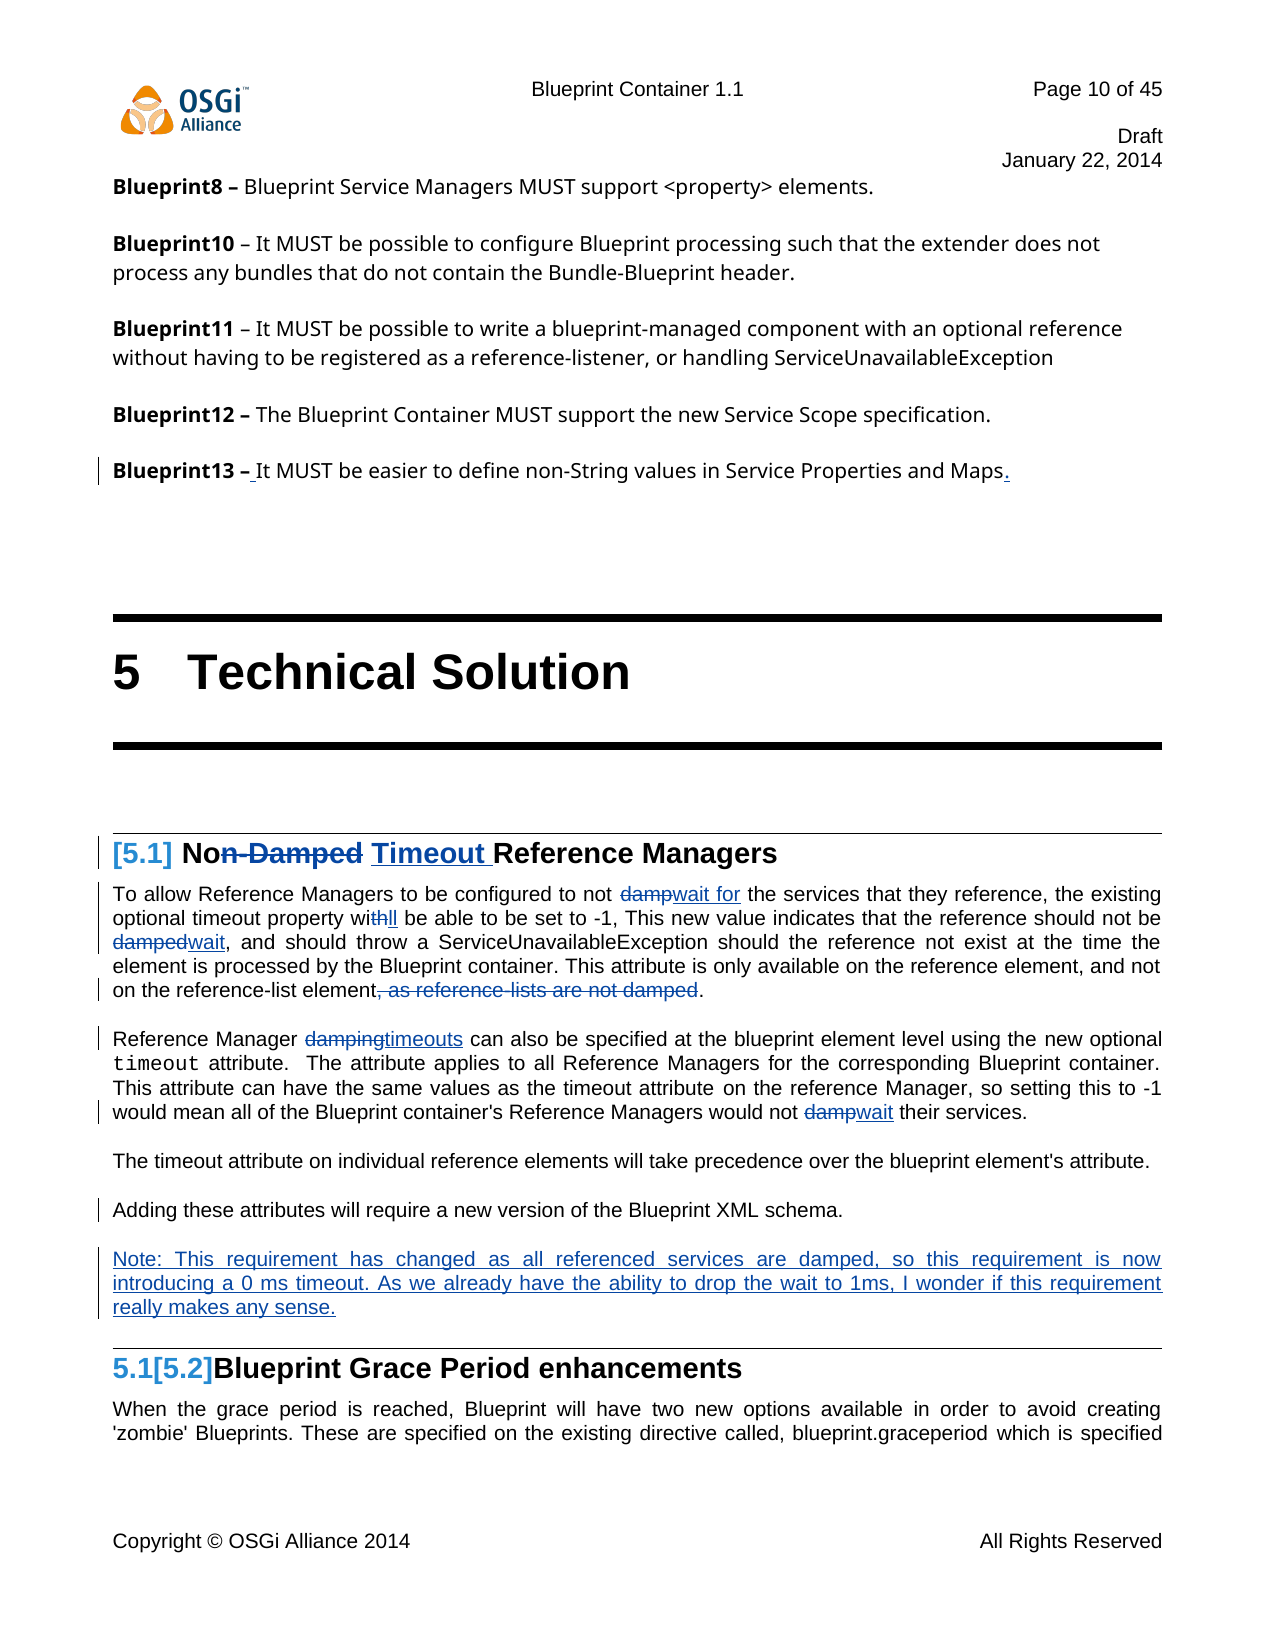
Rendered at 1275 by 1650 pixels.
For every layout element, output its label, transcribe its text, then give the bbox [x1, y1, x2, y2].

text The timeout attribute on individual reference elements will take precedence over the blueprint element's attribute. [112, 1149, 1162, 1173]
text Note: This requirement has changed as all referenced services are damped, so this requirement is now [112, 1247, 1162, 1268]
picture [113, 78, 257, 142]
text really makes any sense. [112, 1293, 1162, 1319]
text Blueprint11 – It MUST be possible to write a blueprint-managed component with an optional reference without having to be registered as a reference-listener, or handling ServiceUnavailableException [112, 314, 1162, 371]
text When the grace period is reached, Blueprint will have two new options available in order to avoid creating 'zombie' Blueprints. These are specified on the existing directive called, blueprint.graceperiod which is specified [112, 1397, 1162, 1445]
text Reference Manager timeouts can also be specified at the blueprint element level using the new optional timeout attribute. The attribute applies to all Reference Managers for the corresponding Blueprint container. This attribute can have the same values as the timeout attribute on the reference Manager, so setting this to -1 would mean all of the Blueprint container's Reference Managers would not wait their services. [112, 1026, 1162, 1124]
text Blueprint8 – Blueprint Service Managers MUST support <property> elements. [112, 172, 1162, 201]
text introducing a 0 ms timeout. As we already have the ability to drop the wait to 1ms, I wonder if this requirement [112, 1269, 1162, 1292]
text Blueprint13 – It MUST be easier to define non-String values in Service Properties and Maps. [112, 457, 1162, 485]
subtitle Blueprint Grace Period enhancements [112, 1349, 1162, 1385]
subtitle Technical Solution [112, 615, 1162, 750]
text To allow Reference Managers to be configured to not wait for the services that they reference, the existing optional timeout property will be able to be set to -1, This new value indicates that the reference should not be wait, and should throw a ServiceUnavailableException should the reference not exist at the time the element is processed by the Blueprint container. This attribute is only available on the reference element, and not on the reference-list element. [112, 882, 1162, 1001]
text Blueprint10 – It MUST be possible to configure Blueprint processing such that the extender does not process any bundles that do not contain the Bundle-Blueprint header. [112, 229, 1162, 286]
text Blueprint12 – The Blueprint Container MUST support the new Service Scope specification. [112, 400, 1162, 428]
subtitle No Timeout Reference Managers [112, 834, 1162, 869]
text Adding these attributes will require a new version of the Blueprint XML schema. [112, 1198, 1162, 1222]
